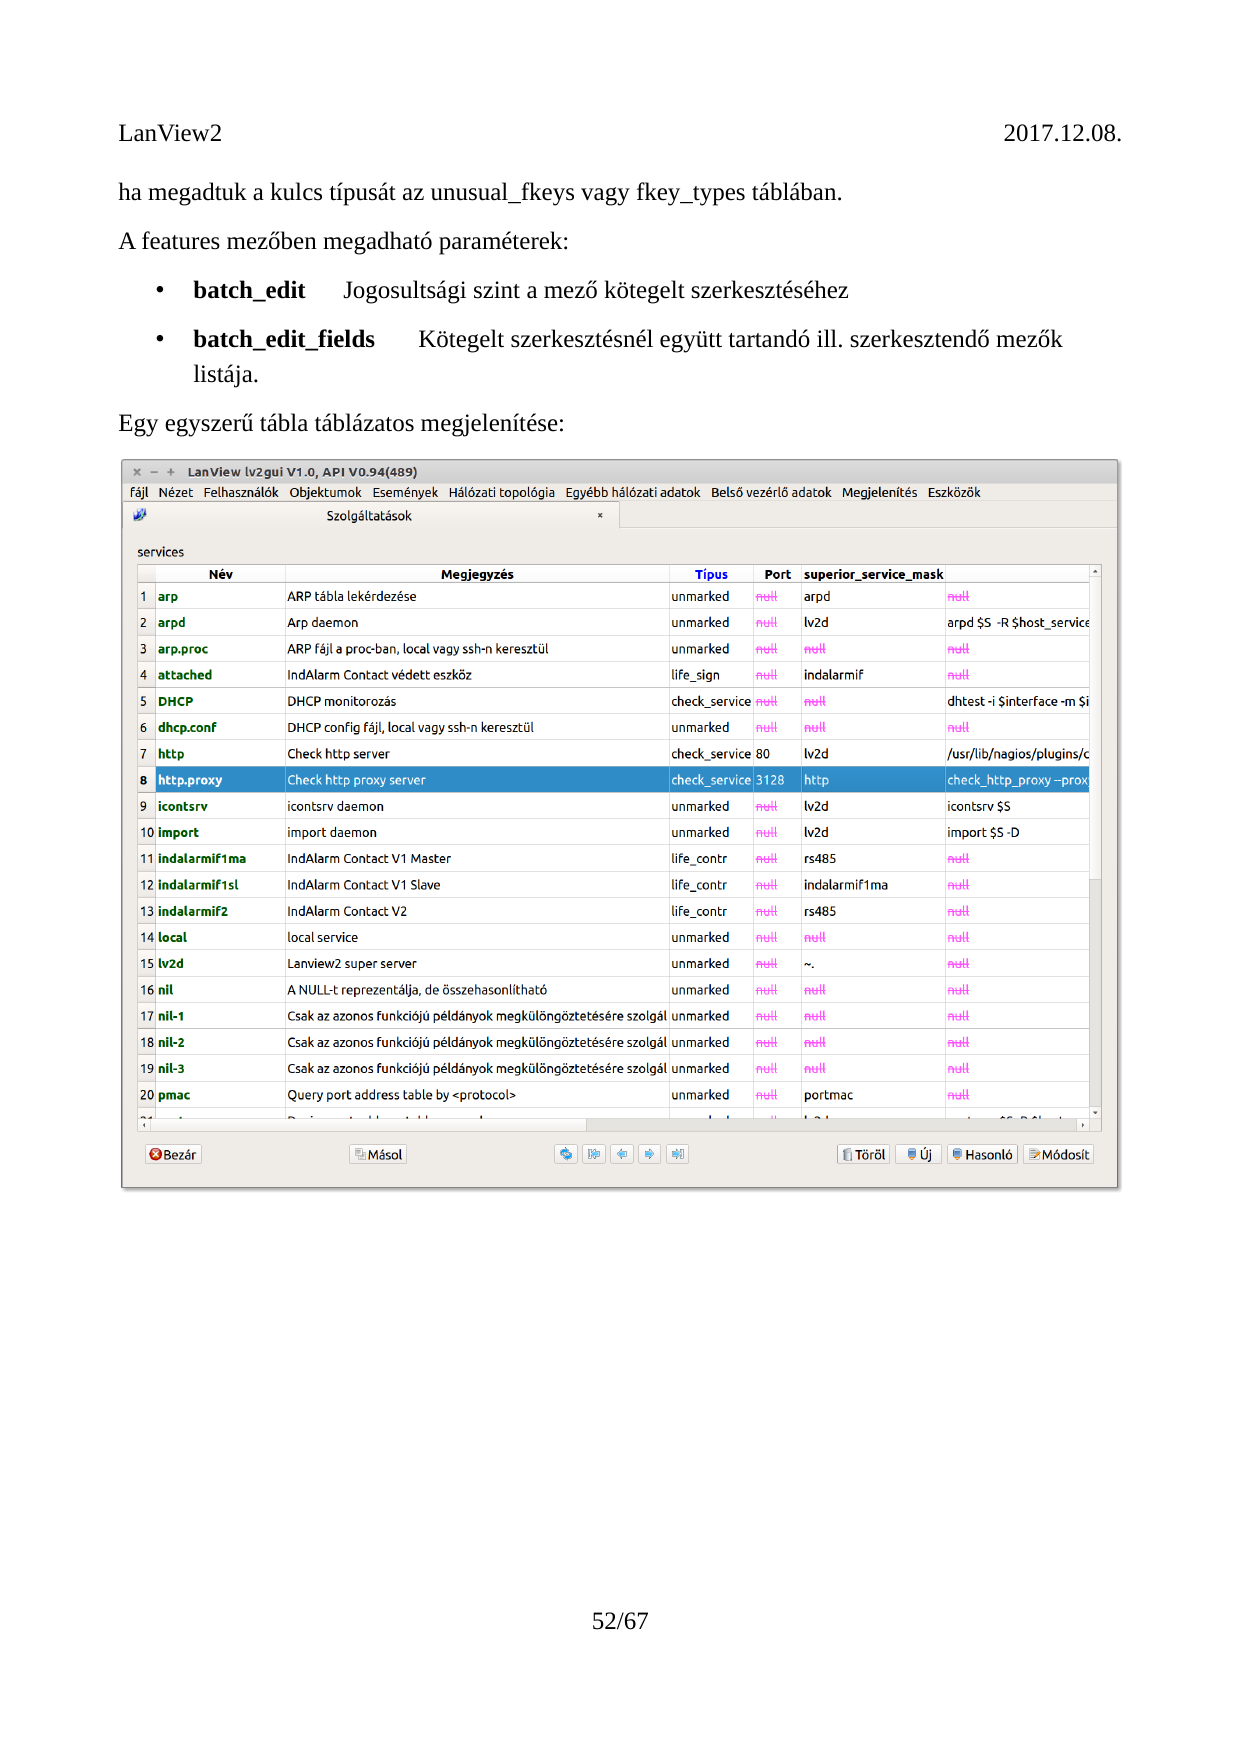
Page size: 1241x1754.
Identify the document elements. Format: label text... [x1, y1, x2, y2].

list batch_edit_fields Kötegelt szerkesztésnél együtt tartandó ill. szerkesztendő mezők listája. [156, 324, 1122, 387]
picture [118, 456, 1123, 1193]
list batch_edit Jogosultsági szint a mező kötegelt szerkesztéséhez [156, 275, 1122, 304]
text ha megadtuk a kulcs típusát az unusual_fkeys vagy fkey_types táblában. [118, 177, 1122, 206]
text A features mezőben megadható paraméterek: [118, 226, 1122, 255]
text Egy egyszerű tábla táblázatos megjelenítése: [118, 408, 1122, 437]
